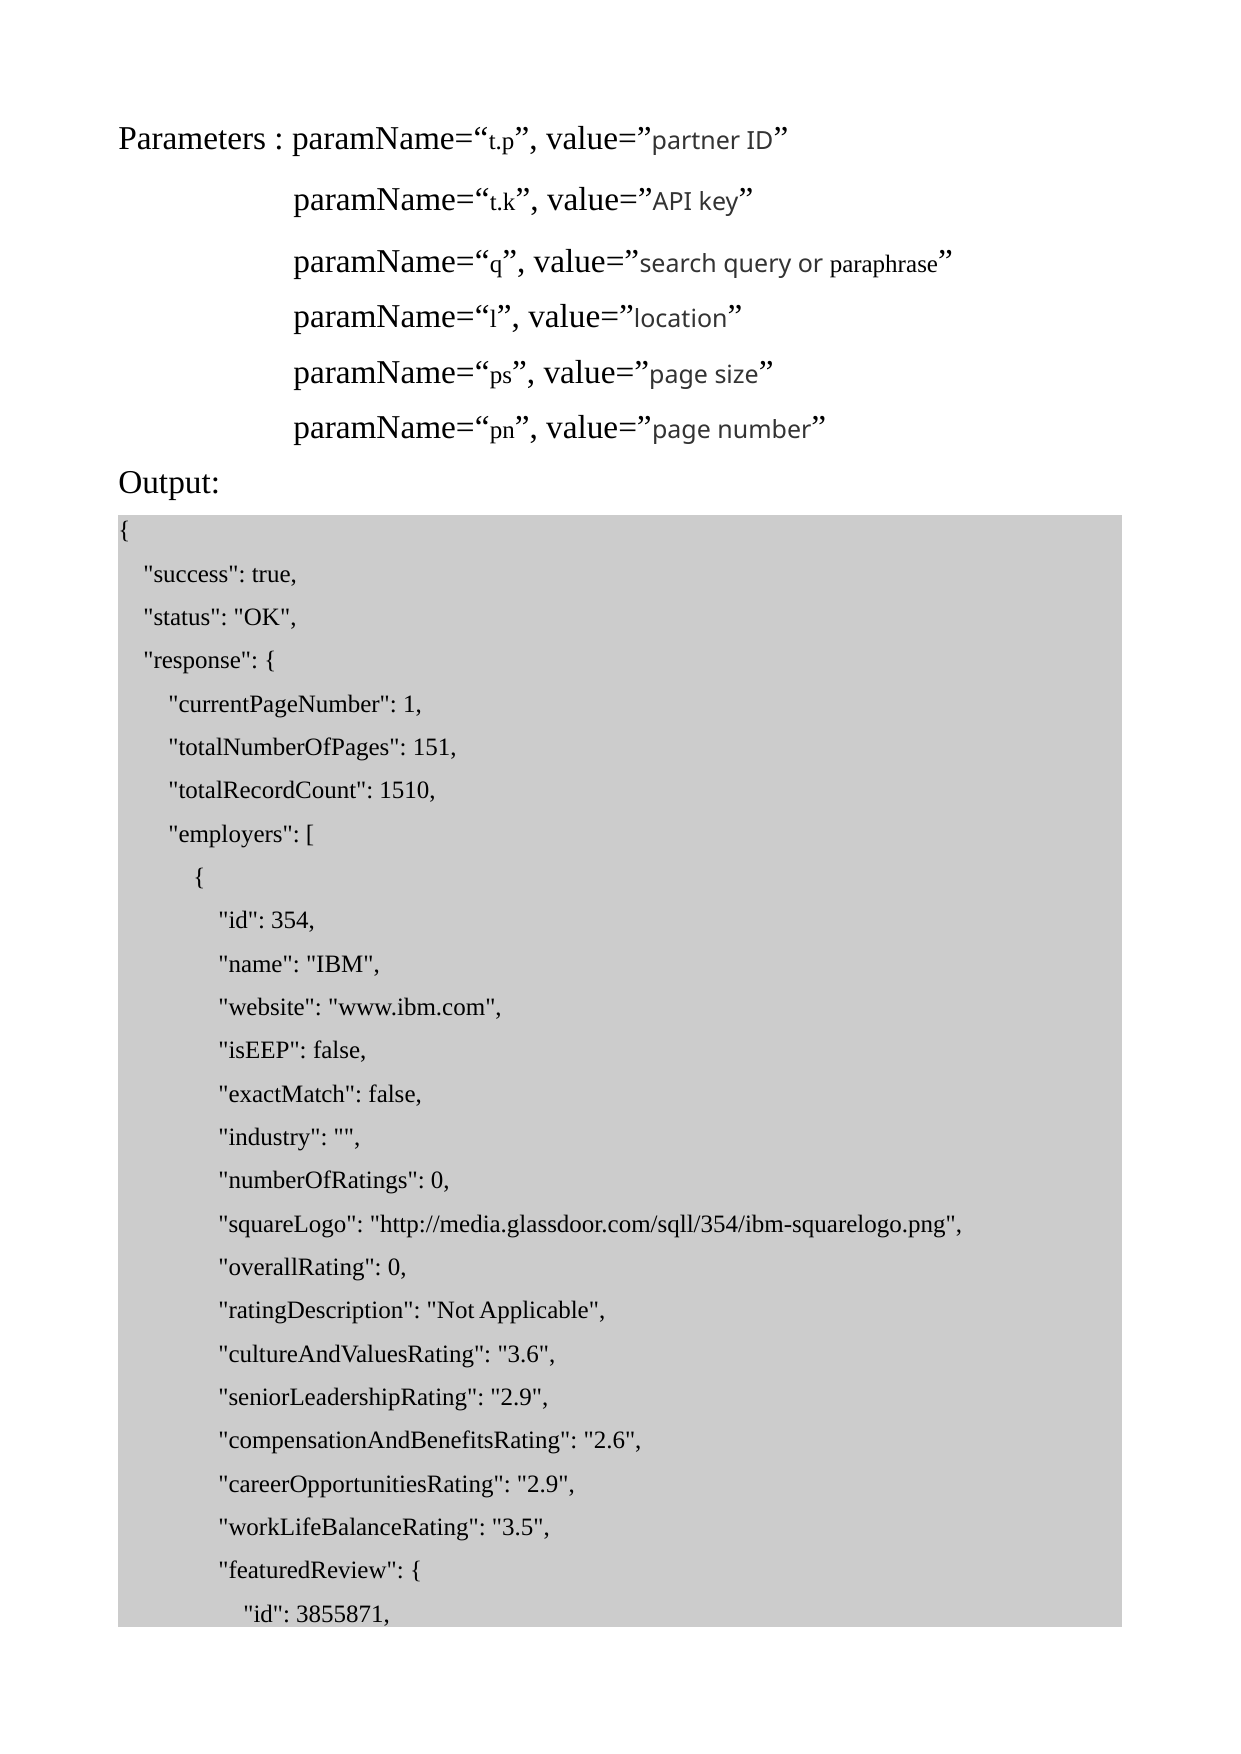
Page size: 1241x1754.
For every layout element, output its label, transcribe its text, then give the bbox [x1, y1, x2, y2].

text "website": "www.ibm.com", [118, 992, 1122, 1021]
text "id": 354, [118, 905, 1122, 934]
text "status": "OK", [118, 602, 1122, 631]
text "exactMatch": false, [118, 1079, 1122, 1107]
text "ratingDescription": "Not Applicable", [118, 1295, 1122, 1324]
text "success": true, [118, 559, 1122, 587]
text paramName=“pn”, value=”page number” [118, 405, 1211, 446]
text { [118, 862, 1122, 891]
text "seniorLeadershipRating": "2.9", [118, 1382, 1122, 1411]
text "name": "IBM", [118, 949, 1122, 977]
text Output: [118, 460, 1122, 501]
text "careerOpportunitiesRating": "2.9", [118, 1469, 1122, 1497]
text { [118, 515, 1122, 544]
text "numberOfRatings": 0, [118, 1165, 1122, 1194]
text "workLifeBalanceRating": "3.5", [118, 1512, 1122, 1541]
text "squareLogo": "http://media.glassdoor.com/sqll/354/ibm-squarelogo.png", [118, 1209, 1122, 1237]
text "cultureAndValuesRating": "3.6", [118, 1339, 1122, 1367]
text "id": 3855871, [118, 1599, 1122, 1627]
text "featuredReview": { [118, 1555, 1122, 1584]
text "response": { [118, 645, 1122, 674]
text paramName=“q”, value=”search query or paraphrase” [118, 239, 1211, 280]
text "overallRating": 0, [118, 1252, 1122, 1281]
text "industry": "", [118, 1122, 1122, 1151]
text "isEEP": false, [118, 1035, 1122, 1064]
text paramName=“l”, value=”location” [118, 294, 1211, 335]
text "totalNumberOfPages": 151, [118, 732, 1122, 761]
text "compensationAndBenefitsRating": "2.6", [118, 1425, 1122, 1454]
text "employers": [ [118, 819, 1122, 847]
text "totalRecordCount": 1510, [118, 775, 1122, 804]
text Parameters : paramName=“t.p”, value=”partner ID” [118, 118, 1122, 157]
text "currentPageNumber": 1, [118, 689, 1122, 717]
text paramName=“t.k”, value=”API key” [118, 179, 1122, 217]
text paramName=“ps”, value=”page size” [118, 350, 1211, 390]
